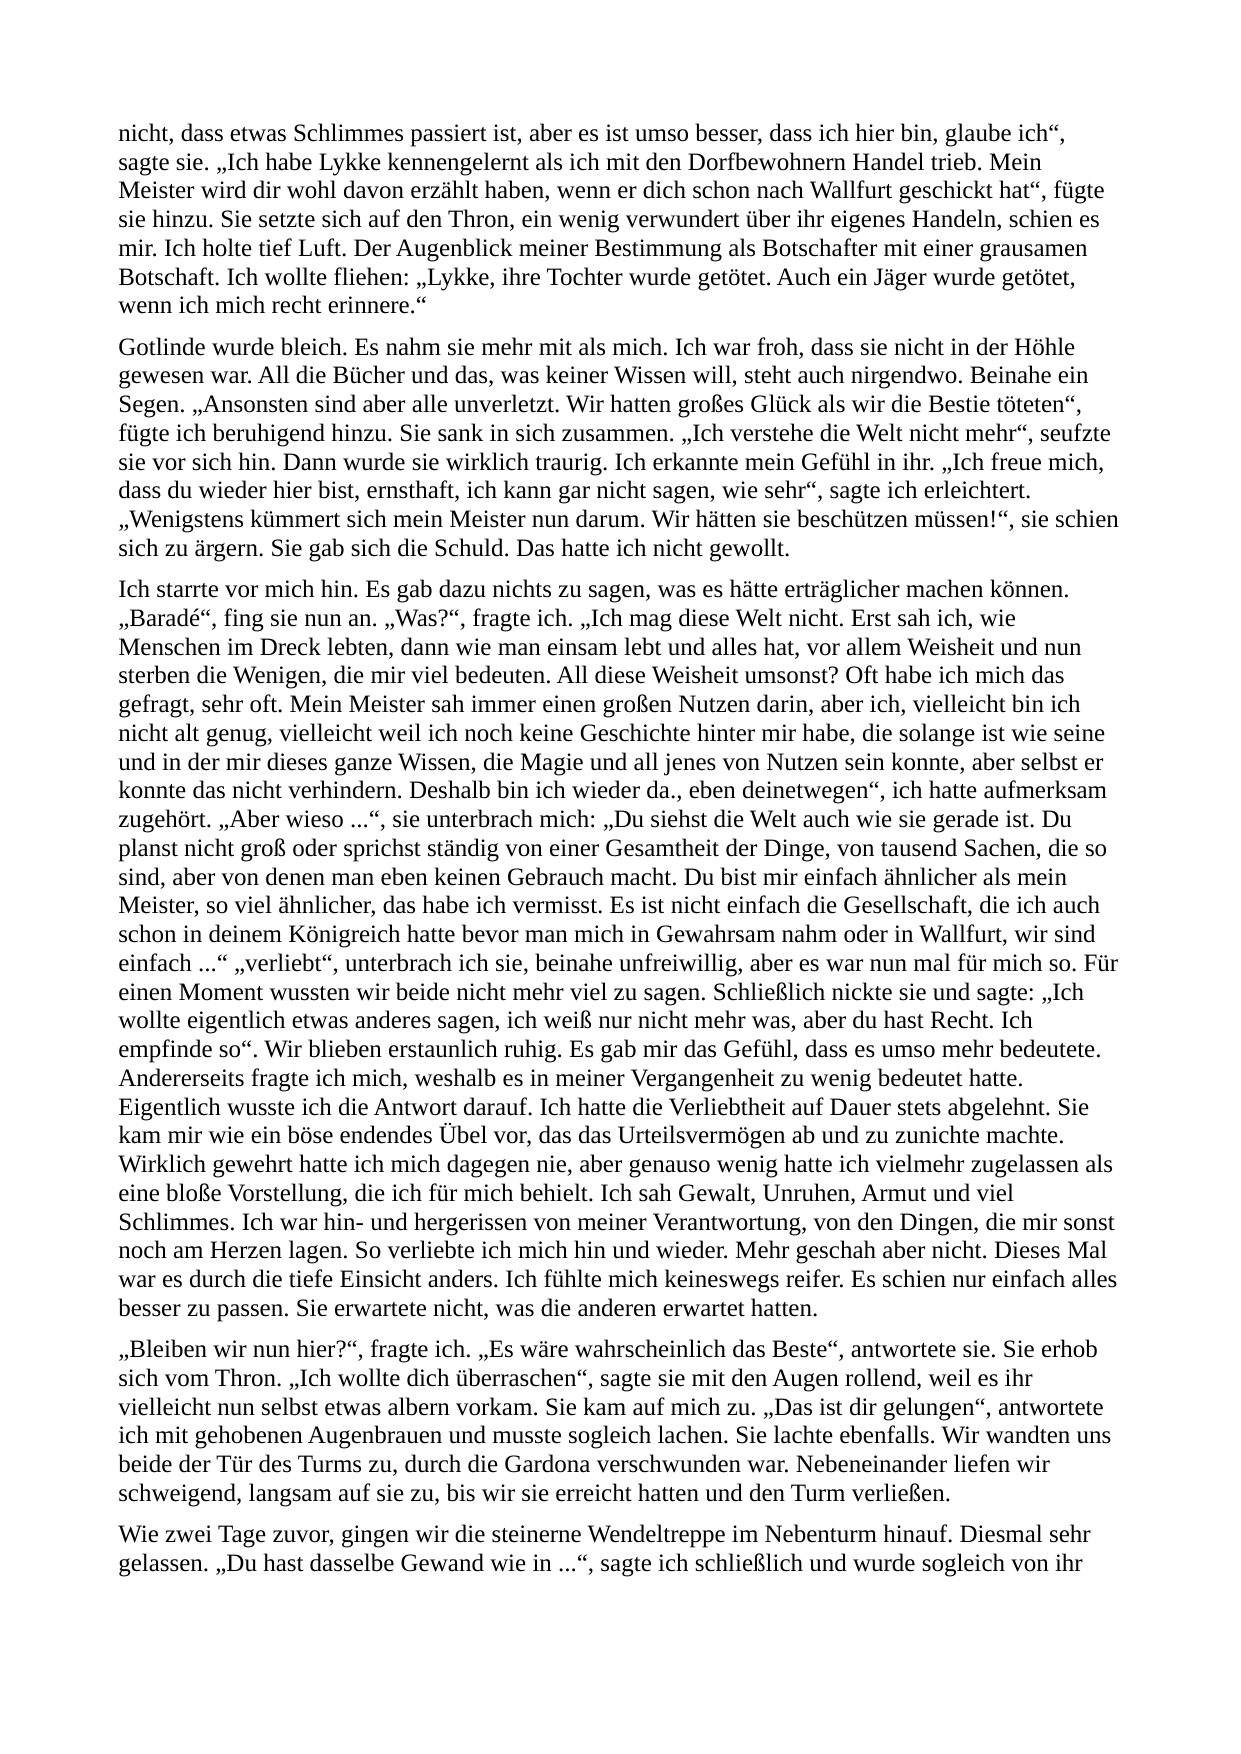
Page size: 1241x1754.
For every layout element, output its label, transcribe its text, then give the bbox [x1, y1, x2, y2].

text Ich starrte vor mich hin. Es gab dazu nichts zu sagen, was es hätte erträglicher machen können. „Baradé“, fing sie nun an. „Was?“, fragte ich. „Ich mag diese Welt nicht. Erst sah ich, wie Menschen im Dreck lebten, dann wie man einsam lebt und alles hat, vor allem Weisheit und nun sterben die Wenigen, die mir viel bedeuten. All diese Weisheit umsonst? Oft habe ich mich das gefragt, sehr oft. Mein Meister sah immer einen großen Nutzen darin, aber ich, vielleicht bin ich nicht alt genug, vielleicht weil ich noch keine Geschichte hinter mir habe, die solange ist wie seine und in der mir dieses ganze Wissen, die Magie und all jenes von Nutzen sein konnte, aber selbst er konnte das nicht verhindern. Deshalb bin ich wieder da., eben deinetwegen“, ich hatte aufmerksam zugehört. „Aber wieso ...“, sie unterbrach mich: „Du siehst die Welt auch wie sie gerade ist. Du planst nicht groß oder sprichst ständig von einer Gesamtheit der Dinge, von tausend Sachen, die so sind, aber von denen man eben keinen Gebrauch macht. Du bist mir einfach ähnlicher als mein Meister, so viel ähnlicher, das habe ich vermisst. Es ist nicht einfach die Gesellschaft, die ich auch schon in deinem Königreich hatte bevor man mich in Gewahrsam nahm oder in Wallfurt, wir sind einfach ...“ „verliebt“, unterbrach ich sie, beinahe unfreiwillig, aber es war nun mal für mich so. Für einen Moment wussten wir beide nicht mehr viel zu sagen. Schließlich nickte sie und sagte: „Ich wollte eigentlich etwas anderes sagen, ich weiß nur nicht mehr was, aber du hast Recht. Ich empfinde so“. Wir blieben erstaunlich ruhig. Es gab mir das Gefühl, dass es umso mehr bedeutete. Andererseits fragte ich mich, weshalb es in meiner Vergangenheit zu wenig bedeutet hatte. Eigentlich wusste ich die Antwort darauf. Ich hatte die Verliebtheit auf Dauer stets abgelehnt. Sie kam mir wie ein böse endendes Übel vor, das das Urteilsvermögen ab und zu zunichte machte. Wirklich gewehrt hatte ich mich dagegen nie, aber genauso wenig hatte ich vielmehr zugelassen als eine bloße Vorstellung, die ich für mich behielt. Ich sah Gewalt, Unruhen, Armut und viel Schlimmes. Ich war hin- und hergerissen von meiner Verantwortung, von den Dingen, die mir sonst noch am Herzen lagen. So verliebte ich mich hin und wieder. Mehr geschah aber nicht. Dieses Mal war es durch die tiefe Einsicht anders. Ich fühlte mich keineswegs reifer. Es schien nur einfach alles besser zu passen. Sie erwartete nicht, was die anderen erwartet hatten. [118, 574, 1122, 1322]
text Wie zwei Tage zuvor, gingen wir die steinerne Wendeltreppe im Nebenturm hinauf. Diesmal sehr gelassen. „Du hast dasselbe Gewand wie in ...“, sagte ich schließlich und wurde sogleich von ihr [118, 1519, 1122, 1577]
text „Bleiben wir nun hier?“, fragte ich. „Es wäre wahrscheinlich das Beste“, antwortete sie. Sie erhob sich vom Thron. „Ich wollte dich überraschen“, sagte sie mit den Augen rollend, weil es ihr vielleicht nun selbst etwas albern vorkam. Sie kam auf mich zu. „Das ist dir gelungen“, antwortete ich mit gehobenen Augenbrauen und musste sogleich lachen. Sie lachte ebenfalls. Wir wandten uns beide der Tür des Turms zu, durch die Gardona verschwunden war. Nebeneinander liefen wir schweigend, langsam auf sie zu, bis wir sie erreicht hatten und den Turm verließen. [118, 1334, 1122, 1507]
text nicht, dass etwas Schlimmes passiert ist, aber es ist umso besser, dass ich hier bin, glaube ich“, sagte sie. „Ich habe Lykke kennengelernt als ich mit den Dorfbewohnern Handel trieb. Mein Meister wird dir wohl davon erzählt haben, wenn er dich schon nach Wallfurt geschickt hat“, fügte sie hinzu. Sie setzte sich auf den Thron, ein wenig verwundert über ihr eigenes Handeln, schien es mir. Ich holte tief Luft. Der Augenblick meiner Bestimmung als Botschafter mit einer grausamen Botschaft. Ich wollte fliehen: „Lykke, ihre Tochter wurde getötet. Auch ein Jäger wurde getötet, wenn ich mich recht erinnere.“ [118, 118, 1122, 319]
text Gotlinde wurde bleich. Es nahm sie mehr mit als mich. Ich war froh, dass sie nicht in der Höhle gewesen war. All die Bücher und das, was keiner Wissen will, steht auch nirgendwo. Beinahe ein Segen. „Ansonsten sind aber alle unverletzt. Wir hatten großes Glück als wir die Bestie töteten“, fügte ich beruhigend hinzu. Sie sank in sich zusammen. „Ich verstehe die Welt nicht mehr“, seufzte sie vor sich hin. Dann wurde sie wirklich traurig. Ich erkannte mein Gefühl in ihr. „Ich freue mich, dass du wieder hier bist, ernsthaft, ich kann gar nicht sagen, wie sehr“, sagte ich erleichtert. „Wenigstens kümmert sich mein Meister nun darum. Wir hätten sie beschützen müssen!“, sie schien sich zu ärgern. Sie gab sich die Schuld. Das hatte ich nicht gewollt. [118, 332, 1122, 562]
